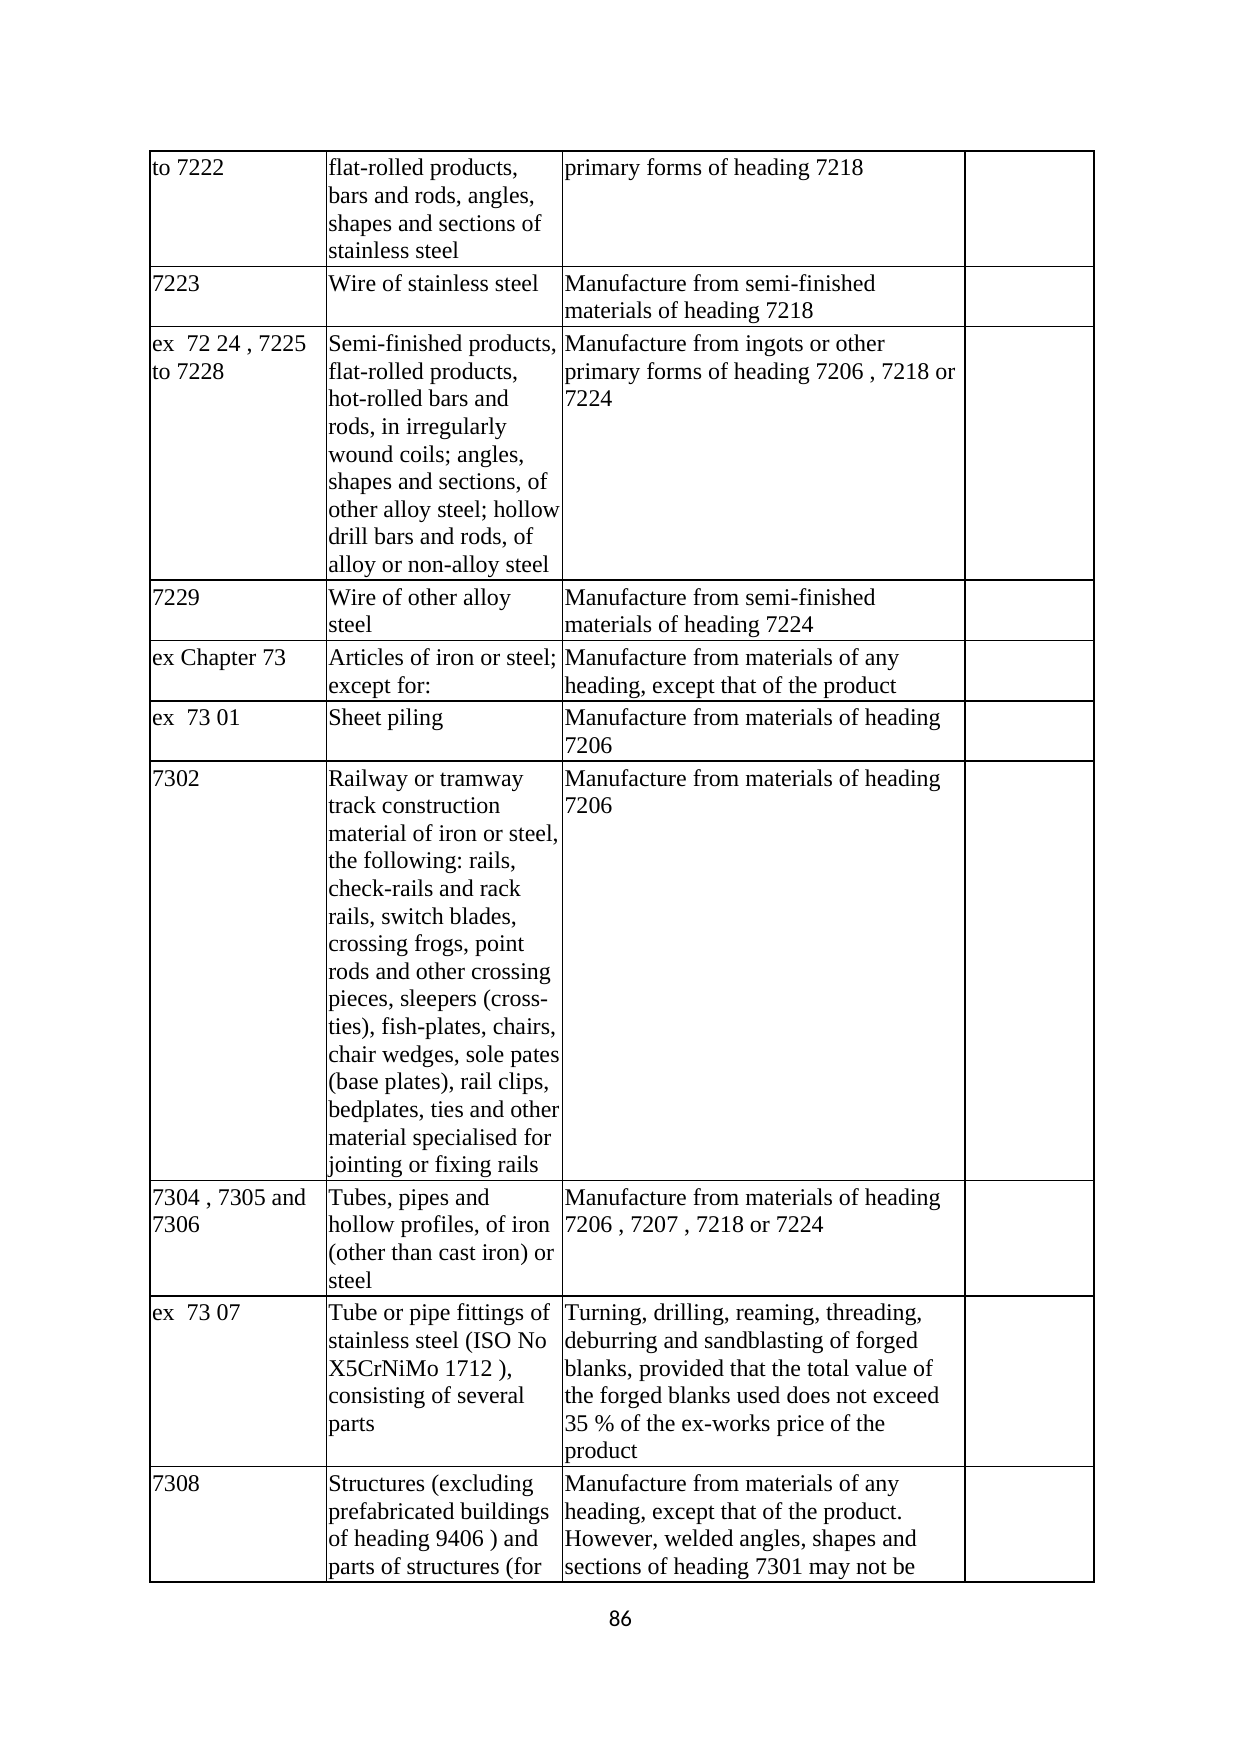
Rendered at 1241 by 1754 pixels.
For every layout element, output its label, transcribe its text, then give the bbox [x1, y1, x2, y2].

table_cell Manufacture from materials of heading 7206 [563, 702, 964, 760]
table_cell 7302 [151, 762, 326, 1179]
table_cell Manufacture from materials of any heading, except that of the product [563, 641, 964, 700]
table_cell Manufacture from semi-finished materials of heading 7224 [563, 581, 964, 640]
table_cell [966, 1467, 1093, 1581]
table_cell Railway or tramway track construction material of iron or steel, the following: rails, check-rails and rack rails, switch blades, crossing frogs, point rods and other crossing pieces, sleepers (cross-ties), fish-plates, chairs, chair wedges, sole pates (base plates), rail clips, bedplates, ties and other material specialised for jointing or fixing rails [327, 762, 562, 1179]
table_cell [966, 581, 1093, 640]
table_cell flat-rolled products, bars and rods, angles, shapes and sections of stainless steel [327, 152, 562, 266]
table_cell Wire of stainless steel [327, 267, 562, 326]
table_cell Wire of other alloy steel [327, 581, 562, 640]
table_cell [966, 641, 1093, 700]
table_cell Manufacture from materials of any heading, except that of the product. However, welded angles, shapes and sections of heading 7301 may not be [563, 1467, 964, 1581]
table_cell Manufacture from ingots or other primary forms of heading 7206 , 7218 or 7224 [563, 327, 964, 579]
table_cell [966, 1297, 1093, 1466]
table_cell [966, 327, 1093, 579]
table_cell Tube or pipe fittings of stainless steel (ISO No X5CrNiMo 1712 ), consisting of several parts [327, 1297, 562, 1466]
table_cell Turning, drilling, reaming, threading, deburring and sandblasting of forged blanks, provided that the total value of the forged blanks used does not exceed 35 % of the ex-works price of the product [563, 1297, 964, 1466]
table_cell Manufacture from semi-finished materials of heading 7218 [563, 267, 964, 326]
table_cell [966, 702, 1093, 760]
table_cell 7223 [151, 267, 326, 326]
table_cell to 7222 [151, 152, 326, 266]
table_cell Manufacture from materials of heading 7206 , 7207 , 7218 or 7224 [563, 1181, 964, 1295]
table_cell 7308 [151, 1467, 326, 1581]
table_cell Sheet piling [327, 702, 562, 760]
table_cell [966, 267, 1093, 326]
table_cell Manufacture from materials of heading 7206 [563, 762, 964, 1179]
table_cell [966, 762, 1093, 1179]
table_cell [966, 152, 1093, 266]
table_cell Tubes, pipes and hollow profiles, of iron (other than cast iron) or steel [327, 1181, 562, 1295]
table_cell ex 72 24 , 7225 to 7228 [151, 327, 326, 579]
table_cell Semi-finished products, flat-rolled products, hot-rolled bars and rods, in irregularly wound coils; angles, shapes and sections, of other alloy steel; hollow drill bars and rods, of alloy or non-alloy steel [327, 327, 562, 579]
table_cell [966, 1181, 1093, 1295]
table_cell 7304 , 7305 and 7306 [151, 1181, 326, 1295]
table_cell Structures (excluding prefabricated buildings of heading 9406 ) and parts of structures (for [327, 1467, 562, 1581]
table_cell primary forms of heading 7218 [563, 152, 964, 266]
table_cell ex Chapter 73 [151, 641, 326, 700]
table_cell ex 73 01 [151, 702, 326, 760]
table_cell ex 73 07 [151, 1297, 326, 1466]
table_cell 7229 [151, 581, 326, 640]
table_cell Articles of iron or steel; except for: [327, 641, 562, 700]
